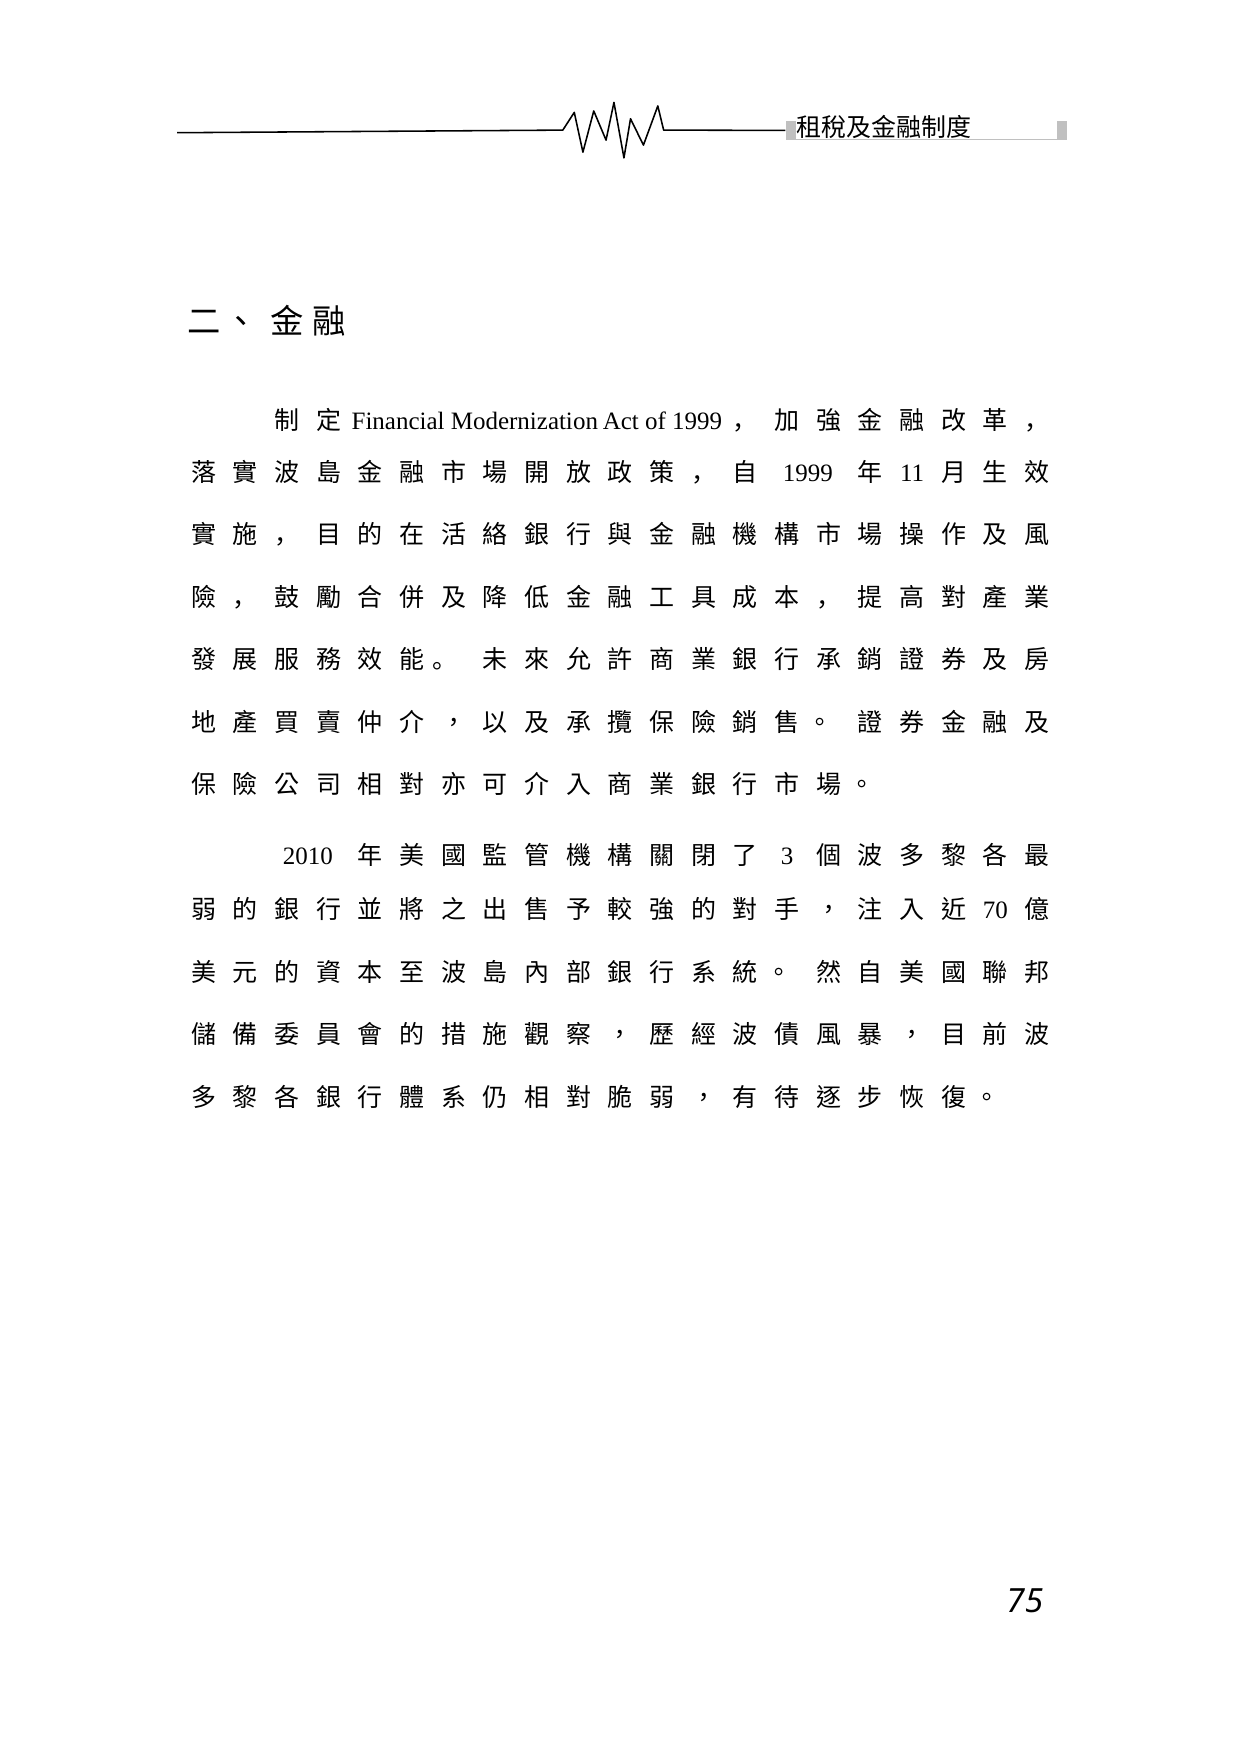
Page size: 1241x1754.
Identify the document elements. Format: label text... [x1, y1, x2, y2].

text 制定Financial Modernization Act of 1999，加強金融改革，落實波島金融市場開放政策，自1999年11月生效實施，目的在活絡銀行與金融機構市場操作及風險，鼓勵合併及降低金融工具成本，提高對產業發展服務效能。未來允許商業銀行承銷證券及房地產買賣仲介，以及承攬保險銷售。證券金融及保險公司相對亦可介入商業銀行市場。 [183, 366, 1058, 804]
text 2010年美國監管機構關閉了3個波多黎各最弱的銀行並將之出售予較強的對手，注入近70億美元的資本至波島內部銀行系統。然自美國聯邦儲備委員會的措施觀察，歷經波債風暴，目前波多黎各銀行體系仍相對脆弱，有待逐步恢復。 [183, 804, 1058, 1116]
text 二、金融 [183, 277, 1058, 339]
